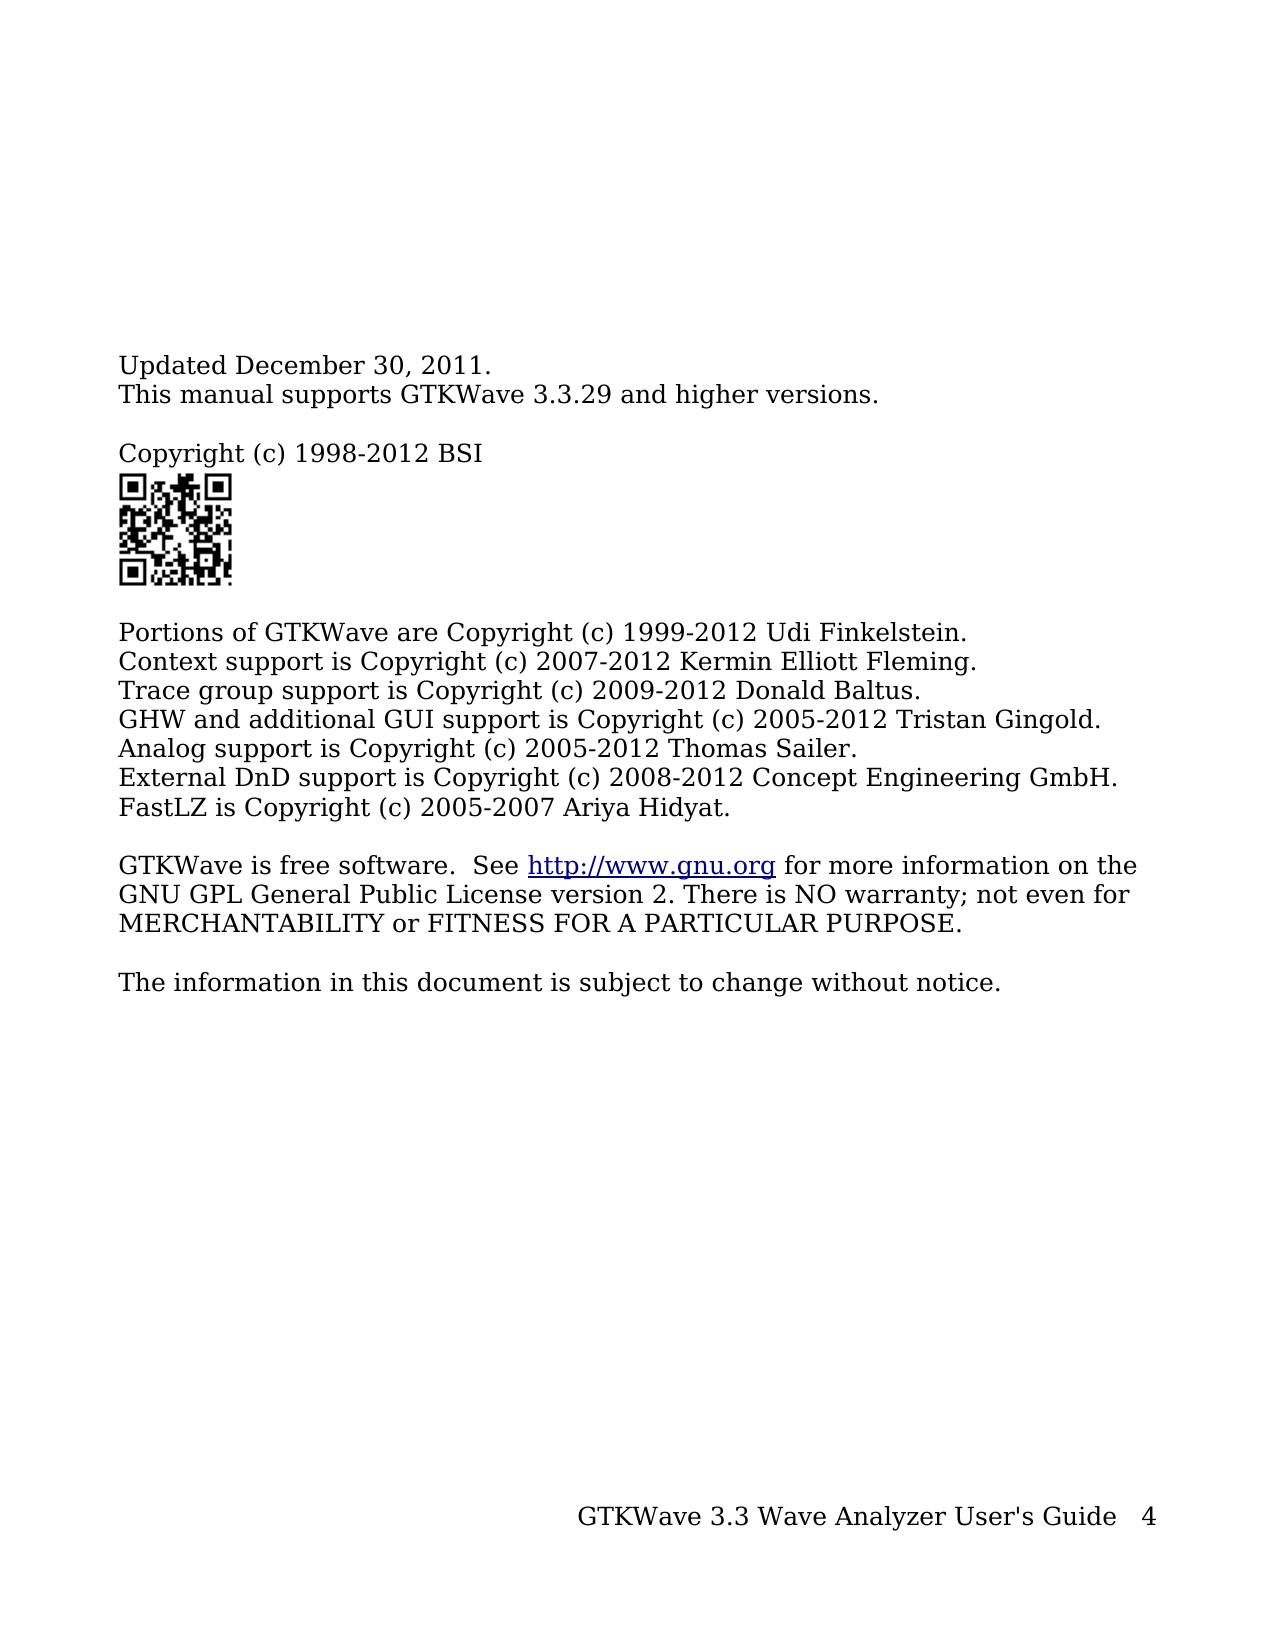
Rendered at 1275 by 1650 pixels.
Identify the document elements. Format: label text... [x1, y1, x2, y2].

text External DnD support is Copyright (c) 2008-2012 Concept Engineering GmbH. [118, 763, 1157, 793]
text FastLZ is Copyright (c) 2005-2007 Ariya Hidyat. [118, 793, 1157, 822]
picture [116, 469, 235, 589]
text This manual supports GTKWave 3.3.29 and higher versions. [118, 381, 1157, 410]
text Analog support is Copyright (c) 2005-2012 Thomas Sailer. [118, 734, 1157, 763]
text The information in this document is subject to change without notice. [118, 968, 1157, 997]
text GHW and additional GUI support is Copyright (c) 2005-2012 Tristan Gingold. [118, 705, 1157, 734]
text Portions of GTKWave are Copyright (c) 1999-2012 Udi Finkelstein. [118, 618, 1157, 647]
text Trace group support is Copyright (c) 2009-2012 Donald Baltus. [118, 676, 1157, 705]
text GTKWave is free software. See http://www.gnu.org for more information on the GNU GPL General Public License version 2. There is NO warranty; not even for MERCHANTABILITY or FITNESS FOR A PARTICULAR PURPOSE. [118, 851, 1157, 938]
text Context support is Copyright (c) 2007-2012 Kermin Elliott Fleming. [118, 647, 1157, 676]
text Updated December 30, 2011. [118, 351, 1157, 381]
text Copyright (c) 1998-2012 BSI [118, 439, 1157, 468]
